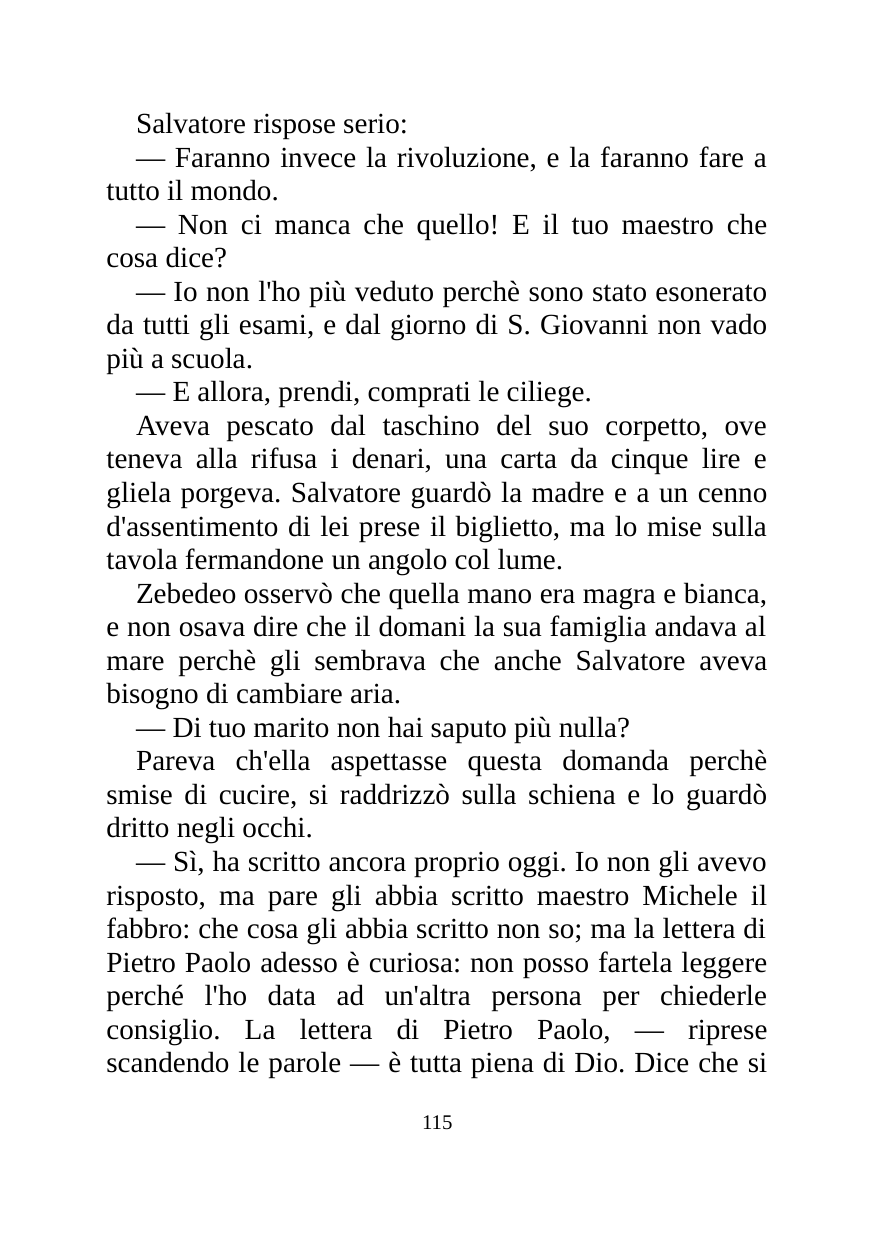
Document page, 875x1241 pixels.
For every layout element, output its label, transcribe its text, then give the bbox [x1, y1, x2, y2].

text Salvatore rispose serio: [106, 106, 768, 140]
text — Faranno invece la rivoluzione, e la faranno fare a tutto il mondo. [106, 140, 768, 207]
text — E allora, prendi, comprati le ciliege. [106, 374, 768, 408]
text — Io non l'ho più veduto perchè sono stato esonerato da tutti gli esami, e dal giorno di S. Giovanni non vado più a scuola. [106, 274, 768, 374]
text — Sì, ha scritto ancora proprio oggi. Io non gli avevo risposto, ma pare gli abbia scritto maestro Michele il fabbro: che cosa gli abbia scritto non so; ma la lettera di Pietro Paolo adesso è curiosa: non posso fartela leggere perché l'ho data ad un'altra persona per chiederle consiglio. La lettera di Pietro Paolo, — riprese scandendo le parole — è tutta piena di Dio. Dice che si [106, 844, 768, 1079]
text — Di tuo marito non hai saputo più nulla? [106, 710, 768, 743]
text Pareva ch'ella aspettasse questa domanda perchè smise di cucire, si raddrizzò sulla schiena e lo guardò dritto negli occhi. [106, 743, 768, 844]
text Aveva pescato dal taschino del suo corpetto, ove teneva alla rifusa i denari, una carta da cinque lire e gliela porgeva. Salvatore guardò la madre e a un cenno d'assentimento di lei prese il biglietto, ma lo mise sulla tavola fermandone un angolo col lume. [106, 408, 768, 576]
text Zebedeo osservò che quella mano era magra e bianca, e non osava dire che il domani la sua famiglia andava al mare perchè gli sembrava che anche Salvatore aveva bisogno di cambiare aria. [106, 576, 768, 710]
text — Non ci manca che quello! E il tuo maestro che cosa dice? [106, 207, 768, 274]
